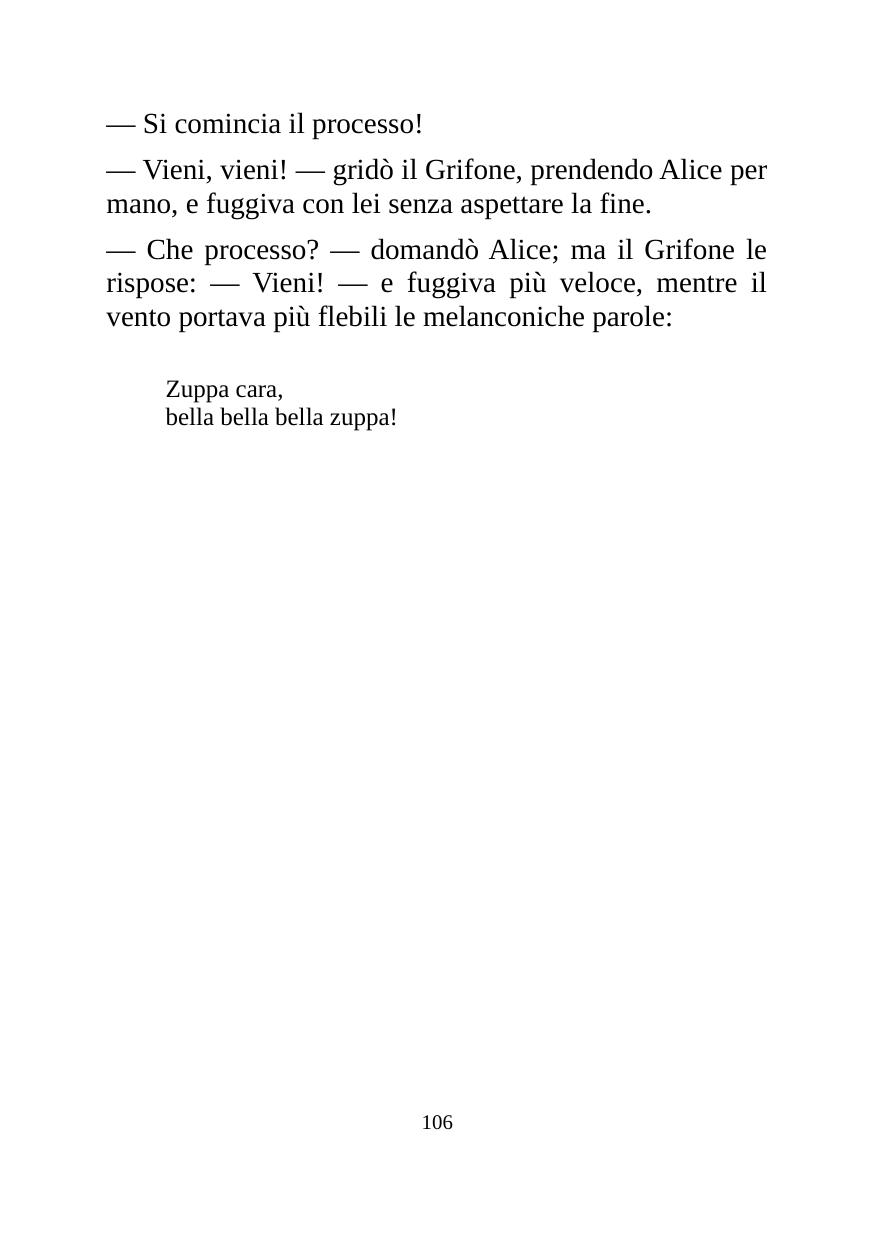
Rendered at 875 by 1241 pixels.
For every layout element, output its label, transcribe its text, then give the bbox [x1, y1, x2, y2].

text — Che processo? — domandò Alice; ma il Grifone le rispose: — Vieni! — e fuggiva più veloce, mentre il vento portava più flebili le melanconiche parole: [106, 232, 768, 332]
text — Si comincia il processo! [106, 106, 768, 140]
text Zuppa cara, bella bella bella zuppa! [165, 374, 768, 431]
text — Vieni, vieni! — gridò il Grifone, prendendo Alice per mano, e fuggiva con lei senza aspettare la fine. [106, 152, 768, 219]
